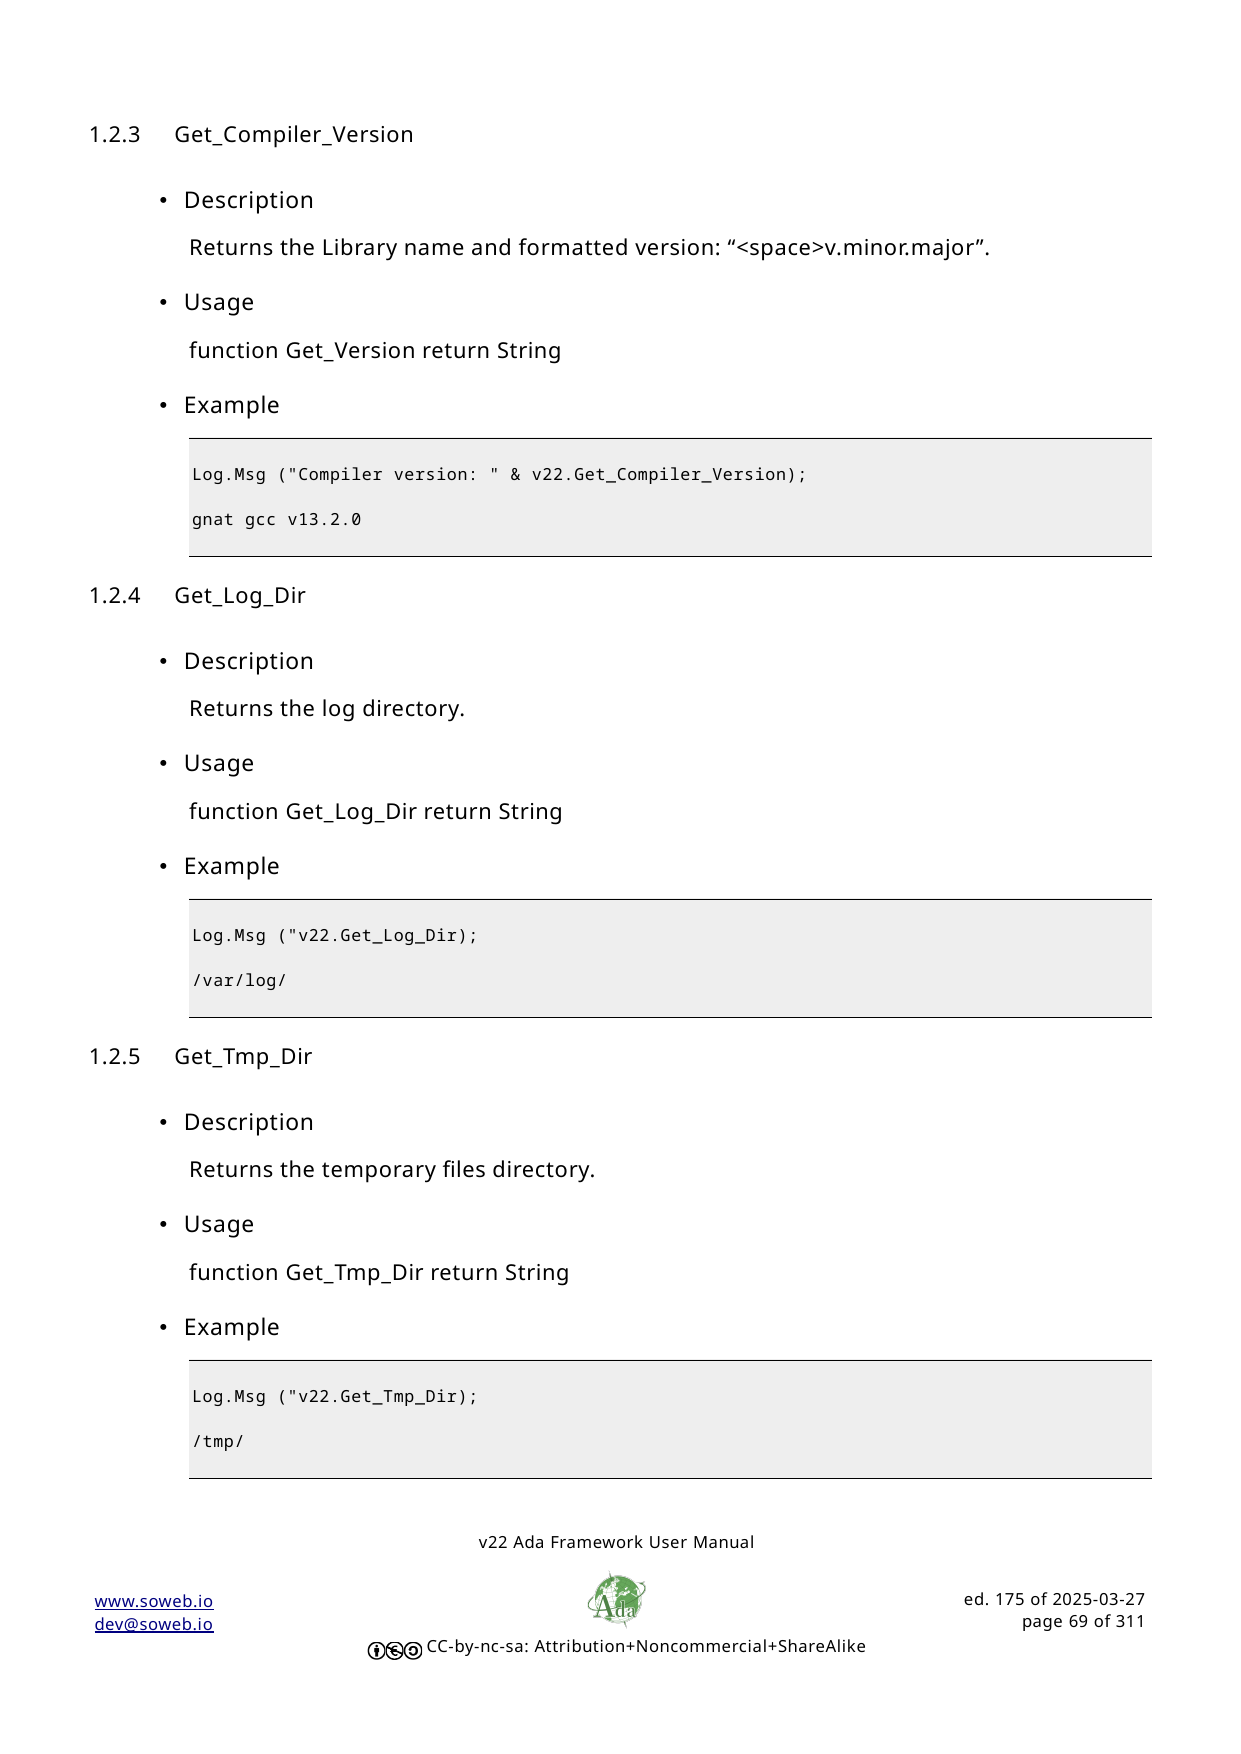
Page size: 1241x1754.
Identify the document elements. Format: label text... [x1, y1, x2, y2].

subtitle Usage [159, 286, 1152, 317]
subtitle Get_Log_Dir [88, 579, 1152, 621]
subtitle Description [159, 644, 1152, 676]
subtitle Usage [159, 747, 1152, 778]
subtitle Example [159, 388, 1152, 420]
subtitle Get_Tmp_Dir [88, 1041, 1152, 1082]
text function Get_Log_Dir return String [189, 796, 1152, 826]
text Returns the Library name and formatted version: “<space>v.minor.major”. [189, 232, 1152, 262]
text Returns the log directory. [189, 693, 1152, 723]
subtitle Example [159, 1311, 1152, 1342]
list Log.Msg ("v22.Get_Tmp_Dir); /tmp/ [189, 1382, 1152, 1478]
subtitle Description [159, 183, 1152, 214]
list Log.Msg ("Compiler version: " & v22.Get_Compiler_Version); gnat gcc v13.2.0 [189, 460, 1152, 556]
text Returns the temporary files directory. [189, 1154, 1152, 1184]
text function Get_Tmp_Dir return String [189, 1257, 1152, 1287]
list Log.Msg ("v22.Get_Log_Dir); /var/log/ [189, 921, 1152, 1017]
text function Get_Version return String [189, 335, 1152, 365]
subtitle Example [159, 849, 1152, 881]
subtitle Get_Compiler_Version [88, 118, 1152, 159]
picture [587, 1570, 646, 1629]
subtitle Description [159, 1105, 1152, 1137]
subtitle Usage [159, 1208, 1152, 1239]
picture [367, 1642, 423, 1660]
